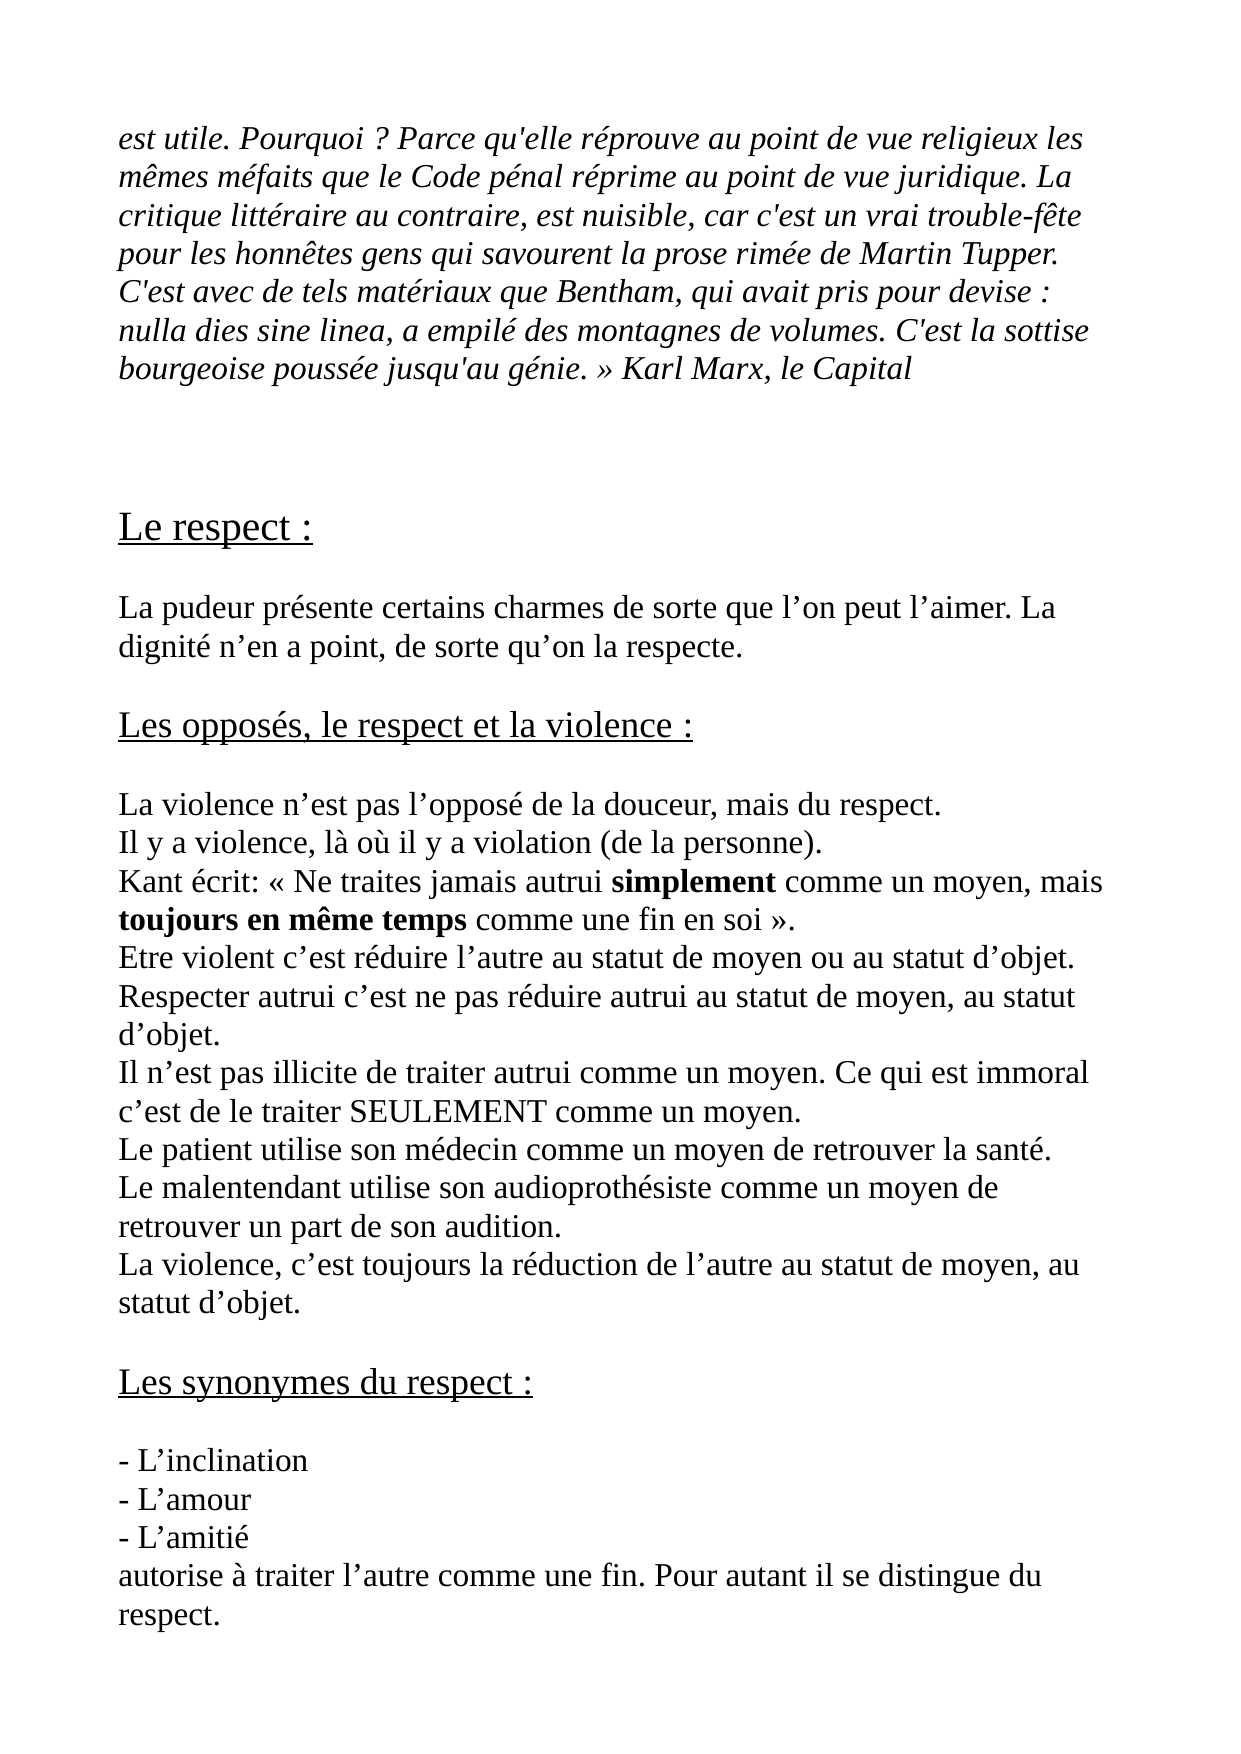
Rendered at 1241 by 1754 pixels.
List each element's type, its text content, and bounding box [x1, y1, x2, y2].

text Le respect : [118, 501, 1122, 549]
text La pudeur présente certains charmes de sorte que l’on peut l’aimer. La dignité n’en a point, de sorte qu’on la respecte. [118, 588, 1122, 664]
text La violence n’est pas l’opposé de la douceur, mais du respect. [118, 784, 1122, 822]
text Etre violent c’est réduire l’autre au statut de moyen ou au statut d’objet. [118, 937, 1122, 976]
text Le patient utilise son médecin comme un moyen de retrouver la santé. [118, 1129, 1122, 1167]
text Kant écrit: « Ne traites jamais autrui simplement comme un moyen, mais toujours en même temps comme une fin en soi ». [118, 861, 1122, 937]
text Il n’est pas illicite de traiter autrui comme un moyen. Ce qui est immoral c’est de le traiter SEULEMENT comme un moyen. [118, 1052, 1122, 1129]
text Respecter autrui c’est ne pas réduire autrui au statut de moyen, au statut d’objet. [118, 976, 1122, 1052]
text La violence, c’est toujours la réduction de l’autre au statut de moyen, au statut d’objet. [118, 1244, 1122, 1321]
text Les opposés, le respect et la violence : [118, 703, 1122, 746]
text - L’amitié [118, 1517, 1122, 1556]
text autorise à traiter l’autre comme une fin. Pour autant il se distingue du respect. [118, 1556, 1122, 1632]
text est utile. Pourquoi ? Parce qu'elle réprouve au point de vue religieux les mêmes méfaits que le Code pénal réprime au point de vue juridique. La critique littéraire au contraire, est nuisible, car c'est un vrai trouble-fête pour les honnêtes gens qui savourent la prose rimée de Martin Tupper. C'est avec de tels matériaux que Bentham, qui avait pris pour devise : nulla dies sine linea, a empilé des montagnes de volumes. C'est la sottise bourgeoise poussée jusqu'au génie. » Karl Marx, le Capital [118, 118, 1122, 386]
text - L’inclination [118, 1441, 1122, 1479]
text Le malentendant utilise son audioprothésiste comme un moyen de retrouver un part de son audition. [118, 1167, 1122, 1244]
text - L’amour [118, 1479, 1122, 1517]
text Il y a violence, là où il y a violation (de la personne). [118, 822, 1122, 861]
text Les synonymes du respect : [118, 1359, 1122, 1402]
